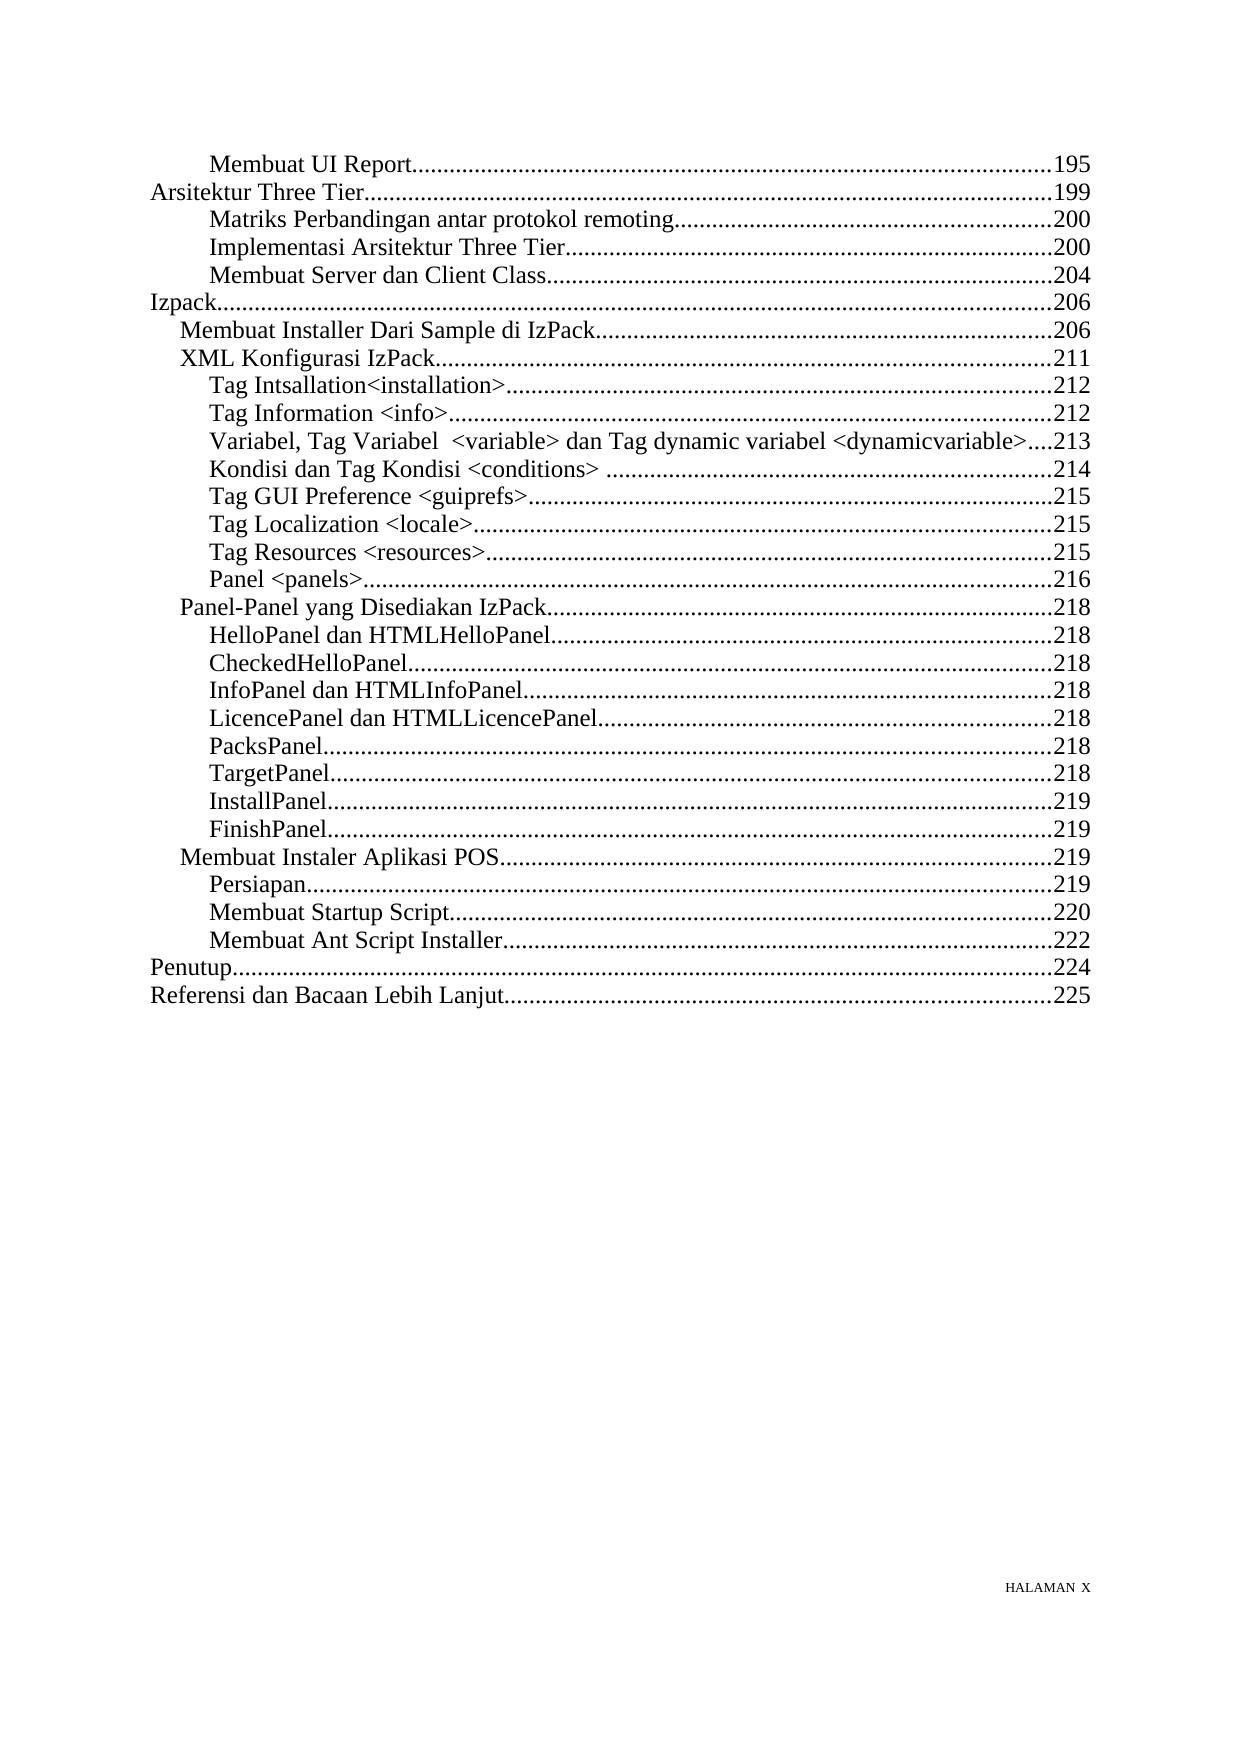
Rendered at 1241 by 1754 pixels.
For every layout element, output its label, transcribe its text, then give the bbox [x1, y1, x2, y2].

text Kondisi dan Tag Kondisi <conditions> 214 [209, 455, 1091, 482]
text Implementasi Arsitektur Three Tier 200 [209, 233, 1091, 261]
text Matriks Perbandingan antar protokol remoting 200 [209, 205, 1091, 233]
text FinishPanel 219 [209, 815, 1091, 843]
text Membuat Startup Script 220 [209, 898, 1091, 926]
text Tag Intsallation<installation> 212 [209, 372, 1091, 399]
text Membuat Ant Script Installer 222 [209, 926, 1091, 953]
text Membuat Installer Dari Sample di IzPack 206 [179, 316, 1091, 344]
text LicencePanel dan HTMLLicencePanel 218 [209, 704, 1091, 732]
text InfoPanel dan HTMLInfoPanel 218 [209, 676, 1091, 704]
text Tag GUI Preference <guiprefs> 215 [209, 482, 1091, 510]
text Tag Resources <resources> 215 [209, 538, 1091, 566]
text XML Konfigurasi IzPack 211 [179, 344, 1091, 372]
text Panel <panels> 216 [209, 566, 1091, 593]
text Arsitektur Three Tier 199 [150, 178, 1091, 205]
text Membuat Server dan Client Class 204 [209, 261, 1091, 288]
text Tag Localization <locale> 215 [209, 510, 1091, 538]
text InstallPanel 219 [209, 787, 1091, 815]
text Referensi dan Bacaan Lebih Lanjut 225 [150, 981, 1091, 1009]
text Panel-Panel yang Disediakan IzPack 218 [179, 593, 1091, 621]
text Membuat Instaler Aplikasi POS 219 [179, 843, 1091, 870]
text Variabel, Tag Variabel <variable> dan Tag dynamic variabel <dynamicvariable> 213 [209, 427, 1091, 455]
text Membuat UI Report 195 [209, 150, 1091, 178]
text HelloPanel dan HTMLHelloPanel 218 [209, 621, 1091, 649]
text PacksPanel 218 [209, 732, 1091, 759]
text Penutup 224 [150, 953, 1091, 981]
text TargetPanel 218 [209, 759, 1091, 787]
text Tag Information <info> 212 [209, 399, 1091, 427]
text Persiapan 219 [209, 870, 1091, 898]
text CheckedHelloPanel 218 [209, 649, 1091, 676]
text Izpack 206 [150, 288, 1091, 316]
